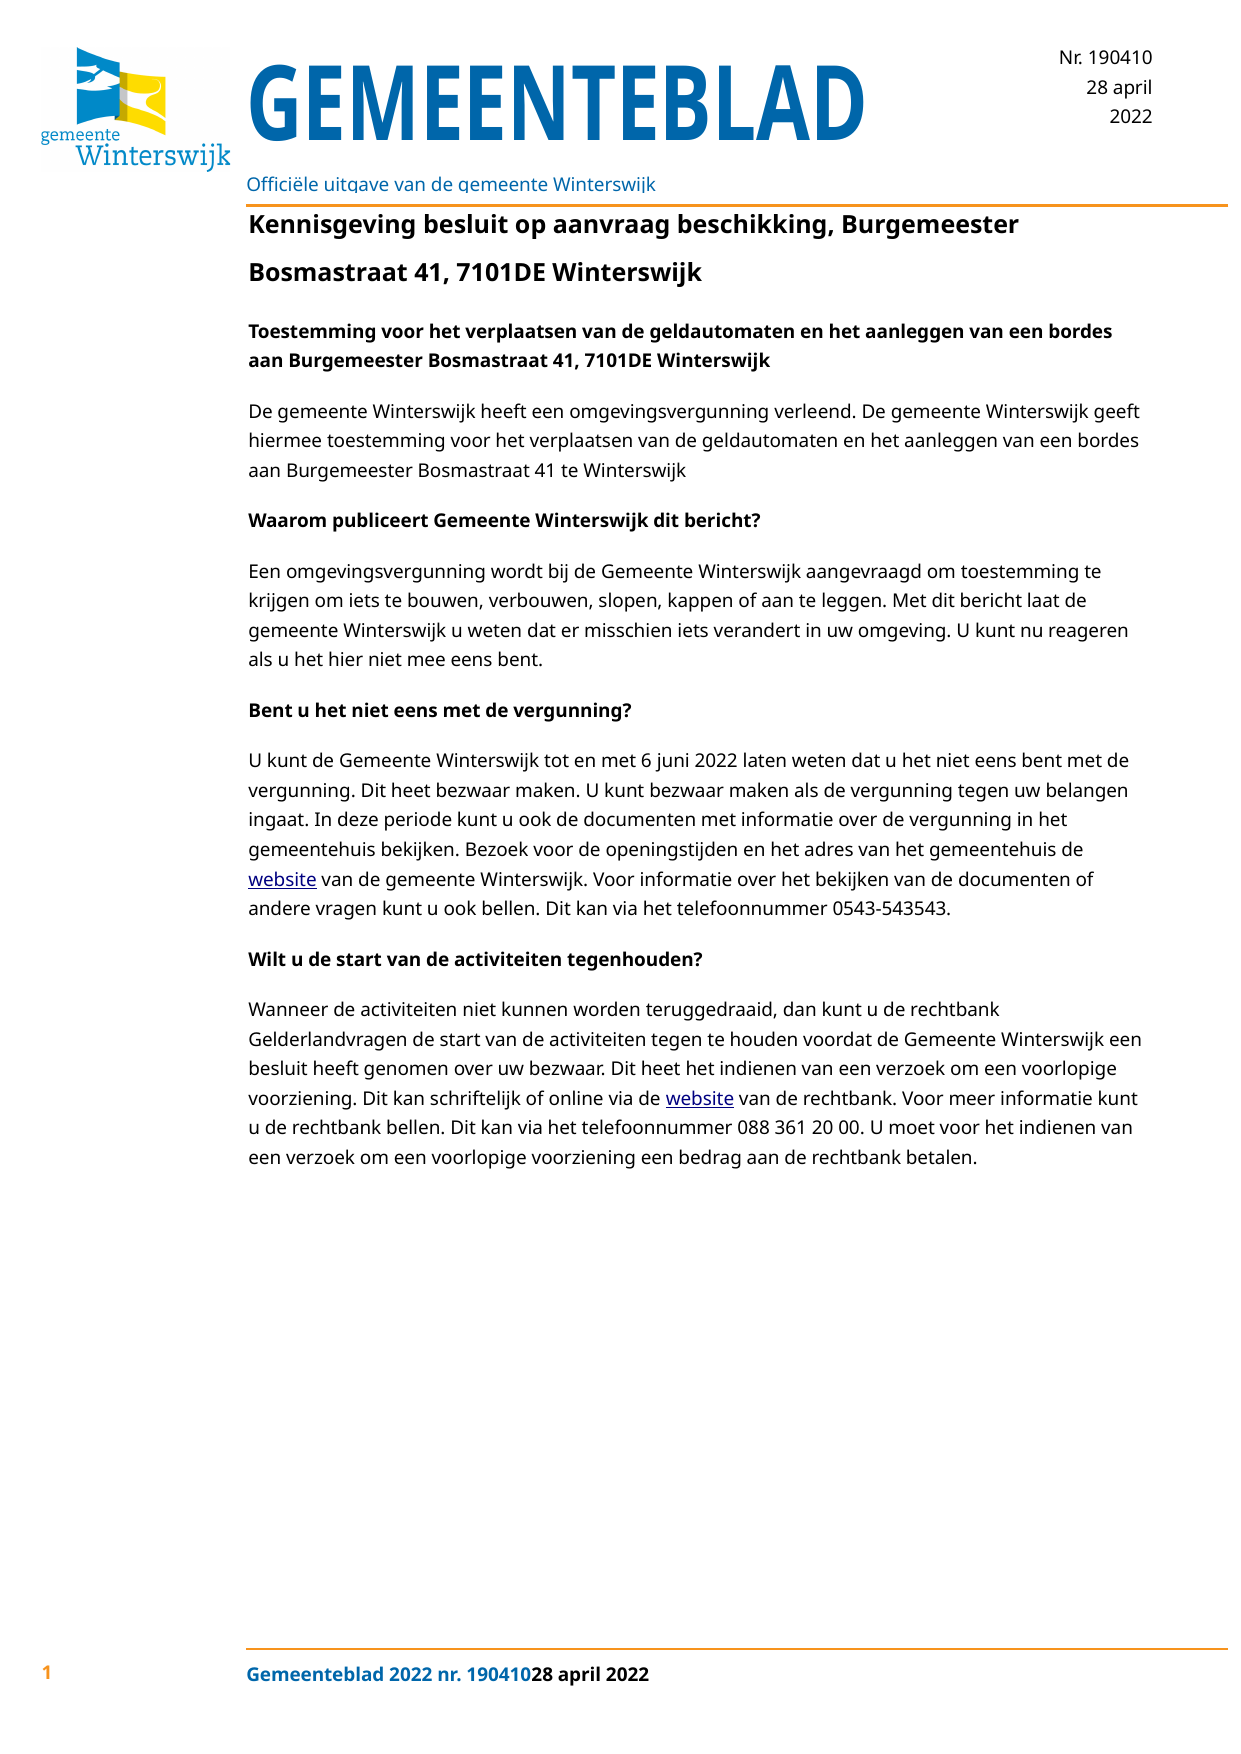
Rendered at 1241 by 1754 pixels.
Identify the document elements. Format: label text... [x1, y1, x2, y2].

text Waarom publiceert Gemeente Winterswijk dit bericht? [248, 507, 1152, 533]
text De gemeente Winterswijk heeft een omgevingsvergunning verleend. De gemeente Winterswijk geeft hiermee toestemming voor het verplaatsen van de geldautomaten en het aanleggen van een bordes aan Burgemeester Bosmastraat 41 te Winterswijk [248, 398, 1152, 483]
text Wilt u de start van de activiteiten tegenhouden? [248, 946, 1152, 972]
picture [41, 47, 231, 172]
picture [225, 153, 231, 162]
text Kennisgeving besluit op aanvraag beschikking, Burgemeester Bosmastraat 41, 7101DE Winterswijk [248, 207, 1152, 288]
text U kunt de Gemeente Winterswijk tot en met 6 juni 2022 laten weten dat u het niet eens bent met de vergunning. Dit heet bezwaar maken. U kunt bezwaar maken als de vergunning tegen uw belangen ingaat. In deze periode kunt u ook de documenten met informatie over de vergunning in het gemeentehuis bekijken. Bezoek voor de openingstijden en het adres van het gemeentehuis de website van de gemeente Winterswijk. Voor informatie over het bekijken van de documenten of andere vragen kunt u ook bellen. Dit kan via het telefoonnummer 0543-543543. [248, 747, 1152, 921]
text Bent u het niet eens met de vergunning? [248, 697, 1152, 723]
text Toestemming voor het verplaatsen van de geldautomaten en het aanleggen van een bordes aan Burgemeester Bosmastraat 41, 7101DE Winterswijk [248, 318, 1152, 373]
text Wanneer de activiteiten niet kunnen worden teruggedraaid, dan kunt u de rechtbank Gelderlandvragen de start van de activiteiten tegen te houden voordat de Gemeente Winterswijk een besluit heeft genomen over uw bezwaar. Dit heet het indienen van een verzoek om een voorlopige voorziening. Dit kan schriftelijk of online via de website van de rechtbank. Voor meer informatie kunt u de rechtbank bellen. Dit kan via het telefoonnummer 088 361 20 00. U moet voor het indienen van een verzoek om een voorlopige voorziening een bedrag aan de rechtbank betalen. [248, 996, 1152, 1170]
text Een omgevingsvergunning wordt bij de Gemeente Winterswijk aangevraagd om toestemming te krijgen om iets te bouwen, verbouwen, slopen, kappen of aan te leggen. Met dit bericht laat de gemeente Winterswijk u weten dat er misschien iets verandert in uw omgeving. U kunt nu reageren als u het hier niet mee eens bent. [248, 558, 1152, 672]
